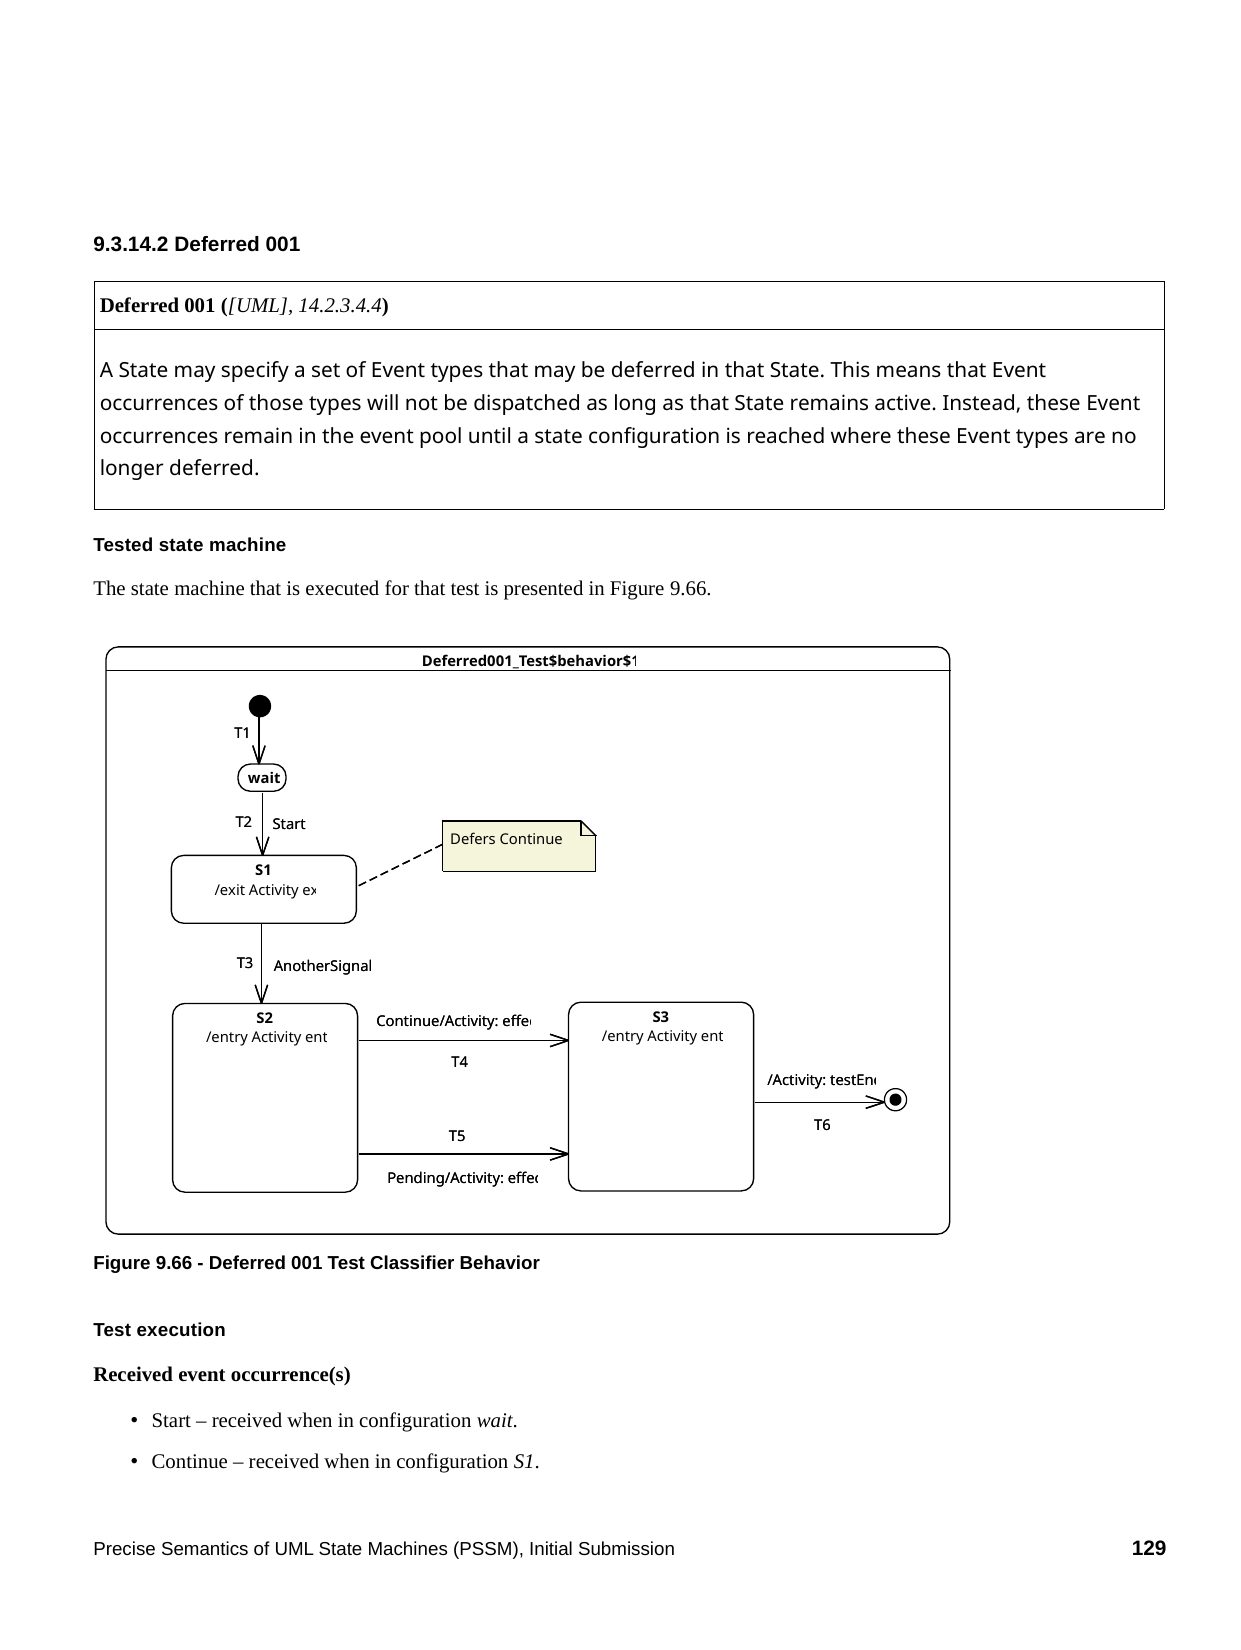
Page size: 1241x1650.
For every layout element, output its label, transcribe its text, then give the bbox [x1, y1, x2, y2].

list Continue – received when in configuration S1. [131, 1448, 1164, 1473]
text Received event occurrence(s) [93, 1362, 1164, 1386]
table_header [95, 282, 1164, 329]
subtitle Test execution [93, 1319, 1164, 1341]
text Figure 9.66 - Deferred 001 Test Classifier Behavior [93, 634, 964, 1273]
table_cell [95, 330, 1164, 509]
list Start – received when in configuration wait. [131, 1407, 1164, 1432]
text The state machine that is executed for that test is presented in Figure 9.66. [93, 576, 1164, 600]
subtitle Tested state machine [93, 534, 1164, 555]
subtitle Deferred 001 [93, 231, 1164, 256]
